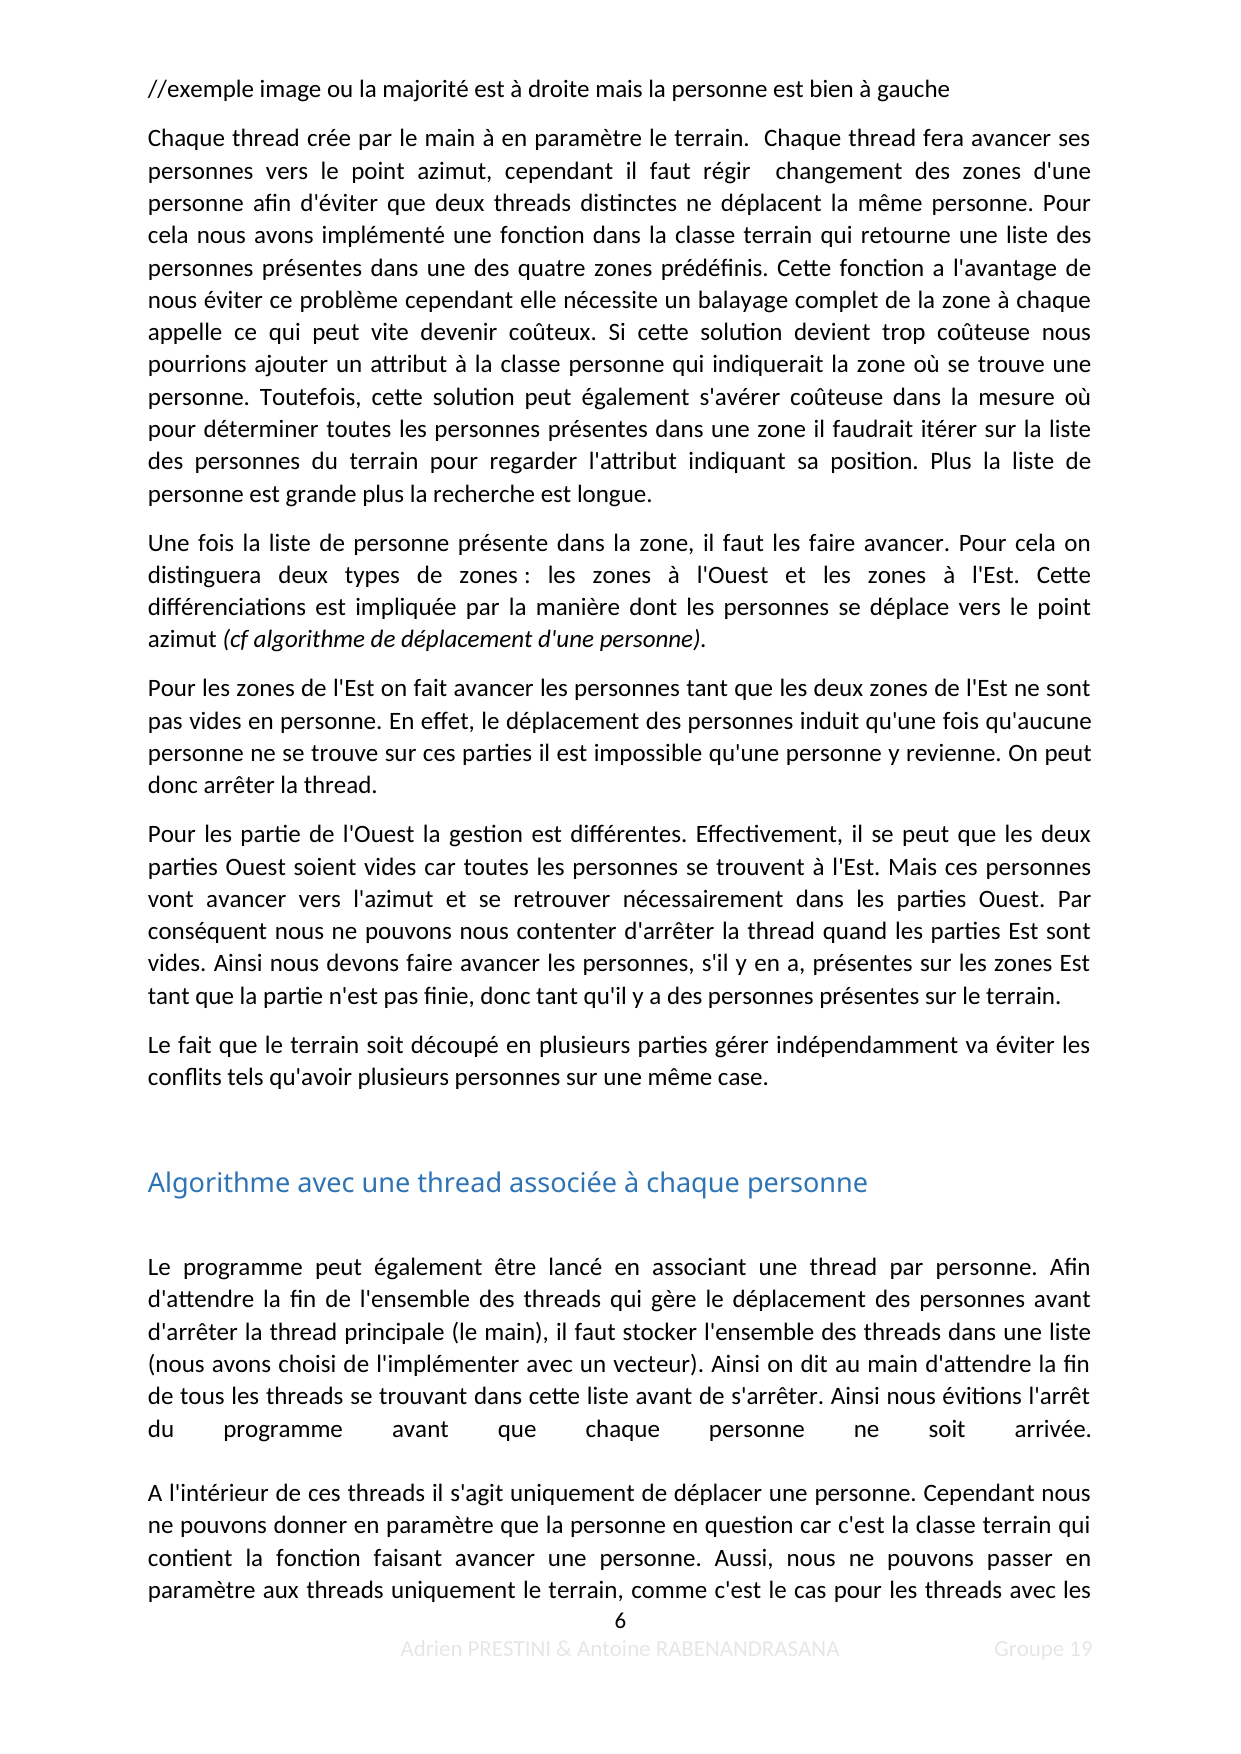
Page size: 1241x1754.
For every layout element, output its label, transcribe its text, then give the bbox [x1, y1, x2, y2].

text Le fait que le terrain soit découpé en plusieurs parties gérer indépendamment va éviter les conflits tels qu'avoir plusieurs personnes sur une même case. [148, 1029, 1093, 1092]
text Le programme peut également être lancé en associant une thread par personne. Afin d'attendre la fin de l'ensemble des threads qui gère le déplacement des personnes avant d'arrêter la thread principale (le main), il faut stocker l'ensemble des threads dans une liste (nous avons choisi de l'implémenter avec un vecteur). Ainsi on dit au main d'attendre la fin de tous les threads se trouvant dans cette liste avant de s'arrêter. Ainsi nous évitions l'arrêt du programme avant que chaque personne ne soit arrivée. A l'intérieur de ces threads il s'agit uniquement de déplacer une personne. Cependant nous ne pouvons donner en paramètre que la personne en question car c'est la classe terrain qui contient la fonction faisant avancer une personne. Aussi, nous ne pouvons passer en paramètre aux threads uniquement le terrain, comme c'est le cas pour les threads avec les [148, 1251, 1093, 1605]
text Pour les zones de l'Est on fait avancer les personnes tant que les deux zones de l'Est ne sont pas vides en personne. En effet, le déplacement des personnes induit qu'une fois qu'aucune personne ne se trouve sur ces parties il est impossible qu'une personne y revienne. On peut donc arrêter la thread. [148, 673, 1093, 800]
subtitle Algorithme avec une thread associée à chaque personne [148, 1163, 1093, 1200]
text Une fois la liste de personne présente dans la zone, il faut les faire avancer. Pour cela on distinguera deux types de zones : les zones à l'Ouest et les zones à l'Est. Cette différenciations est impliquée par la manière dont les personnes se déplace vers le point azimut (cf algorithme de déplacement d'une personne). [148, 527, 1093, 654]
text //exemple image ou la majorité est à droite mais la personne est bien à gauche [148, 41, 1093, 104]
text Pour les partie de l'Ouest la gestion est différentes. Effectivement, il se peut que les deux parties Ouest soient vides car toutes les personnes se trouvent à l'Est. Mais ces personnes vont avancer vers l'azimut et se retrouver nécessairement dans les parties Ouest. Par conséquent nous ne pouvons nous contenter d'arrêter la thread quand les parties Est sont vides. Ainsi nous devons faire avancer les personnes, s'il y en a, présentes sur les zones Est tant que la partie n'est pas finie, donc tant qu'il y a des personnes présentes sur le terrain. [148, 818, 1093, 1010]
text Chaque thread crée par le main à en paramètre le terrain. Chaque thread fera avancer ses personnes vers le point azimut, cependant il faut régir changement des zones d'une personne afin d'éviter que deux threads distinctes ne déplacent la même personne. Pour cela nous avons implémenté une fonction dans la classe terrain qui retourne une liste des personnes présentes dans une des quatre zones prédéfinis. Cette fonction a l'avantage de nous éviter ce problème cependant elle nécessite un balayage complet de la zone à chaque appelle ce qui peut vite devenir coûteux. Si cette solution devient trop coûteuse nous pourrions ajouter un attribut à la classe personne qui indiquerait la zone où se trouve une personne. Toutefois, cette solution peut également s'avérer coûteuse dans la mesure où pour déterminer toutes les personnes présentes dans une zone il faudrait itérer sur la liste des personnes du terrain pour regarder l'attribut indiquant sa position. Plus la liste de personne est grande plus la recherche est longue. [148, 123, 1093, 508]
